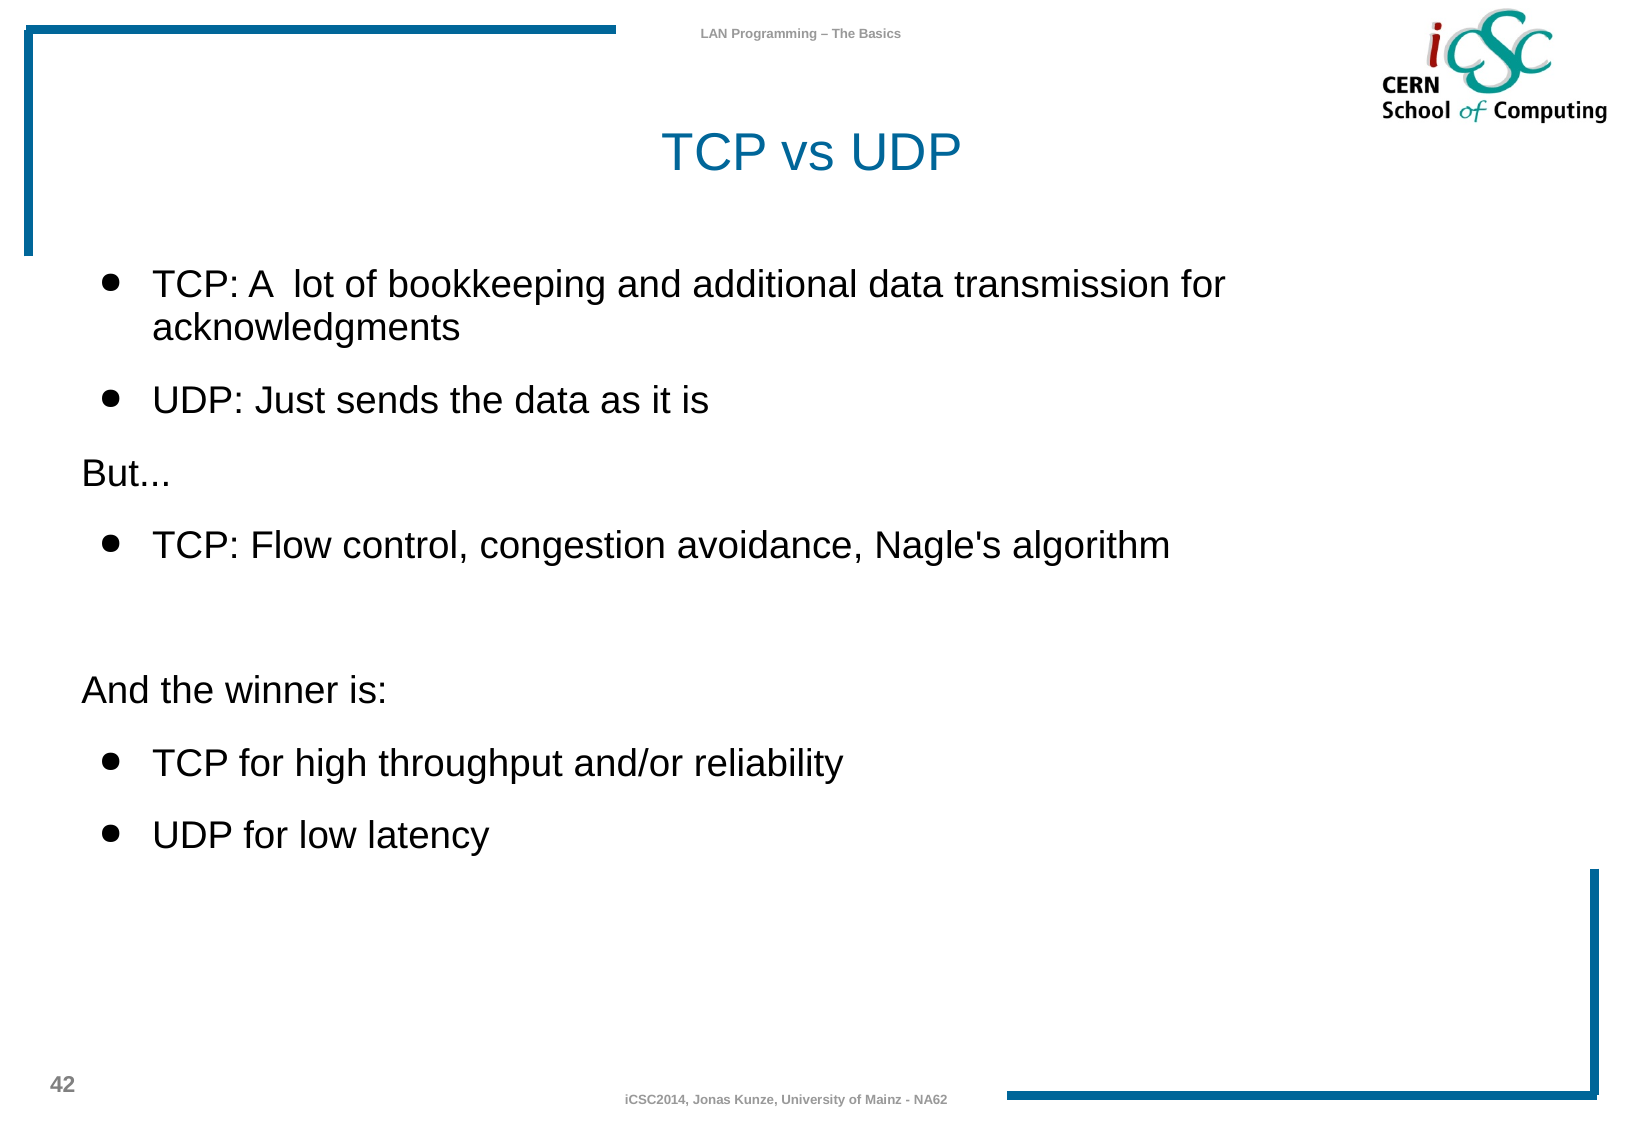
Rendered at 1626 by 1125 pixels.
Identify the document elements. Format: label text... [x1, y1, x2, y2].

list TCP: A lot of bookkeeping and additional data transmission for acknowledgments UDP: Just sends the data as it is But... TCP: Flow control, congestion avoidance, Nagle's algorithm And the winner is: TCP for high throughput and/or reliability UDP for low latency [81, 263, 1512, 1051]
picture [1381, 8, 1608, 125]
title TCP vs UDP [81, 44, 1544, 233]
